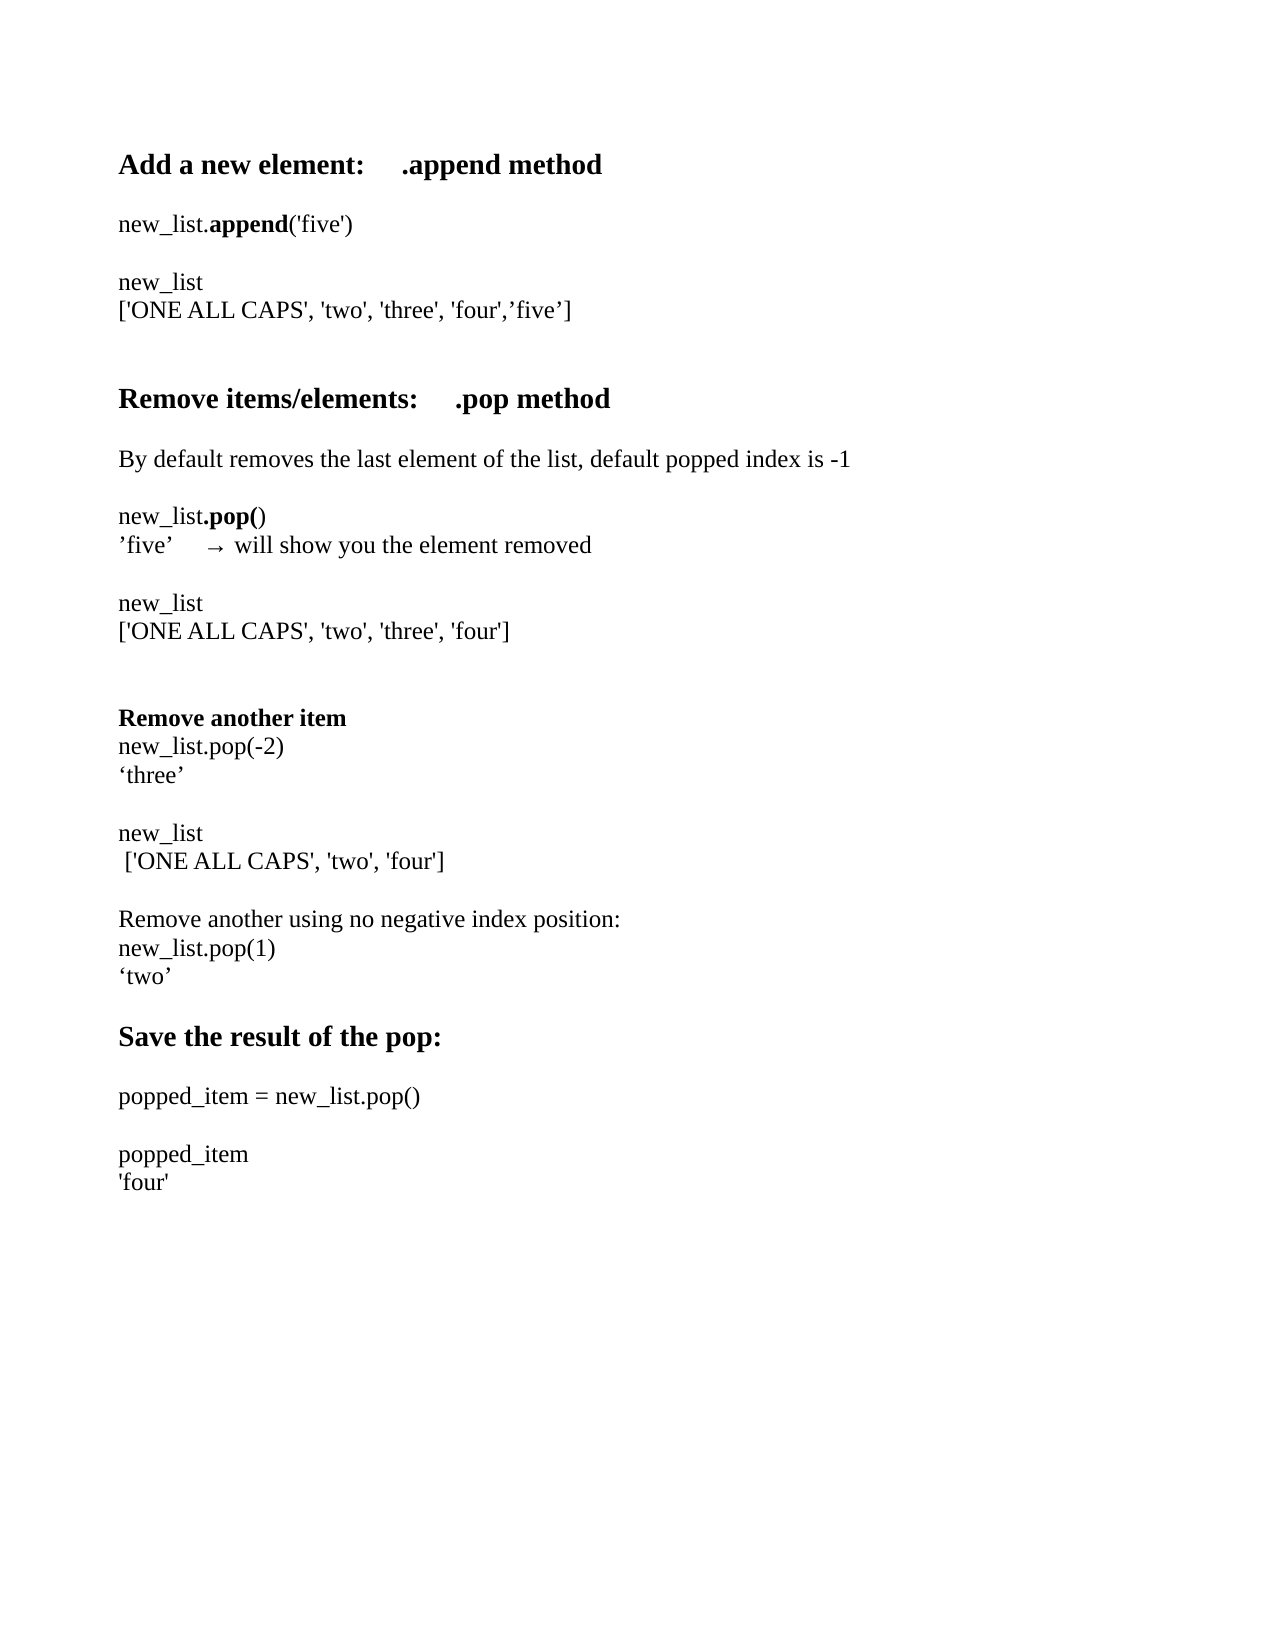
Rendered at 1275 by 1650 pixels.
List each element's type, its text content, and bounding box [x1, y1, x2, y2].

text By default removes the last element of the list, default popped index is -1 [118, 444, 1157, 473]
text ‘three’ [118, 760, 1157, 789]
text popped_item = new_list.pop() [118, 1081, 1157, 1110]
text new_list.pop(1) [118, 933, 1157, 961]
text 'four' [118, 1167, 1157, 1196]
text ['ONE ALL CAPS', 'two', 'four'] [118, 846, 1157, 875]
text Remove another item [118, 703, 1157, 731]
text ['ONE ALL CAPS', 'two', 'three', 'four',’five’] [118, 295, 1157, 324]
text new_list.pop(-2) [118, 731, 1157, 760]
text new_list.append('five') [118, 209, 1157, 238]
text ’five’ → will show you the element removed [118, 530, 1157, 559]
text popped_item [118, 1139, 1157, 1167]
text ‘two’ [118, 961, 1157, 990]
text new_list.pop() [118, 501, 1157, 530]
text ['ONE ALL CAPS', 'two', 'three', 'four'] [118, 616, 1157, 645]
text Remove another using no negative index position: [118, 904, 1157, 933]
text Remove items/elements: .pop method [118, 382, 1157, 415]
text new_list [118, 588, 1157, 616]
text new_list [118, 818, 1157, 846]
text Save the result of the pop: [118, 1019, 1157, 1052]
text new_list [118, 267, 1157, 295]
text Add a new element: .append method [118, 147, 1157, 180]
